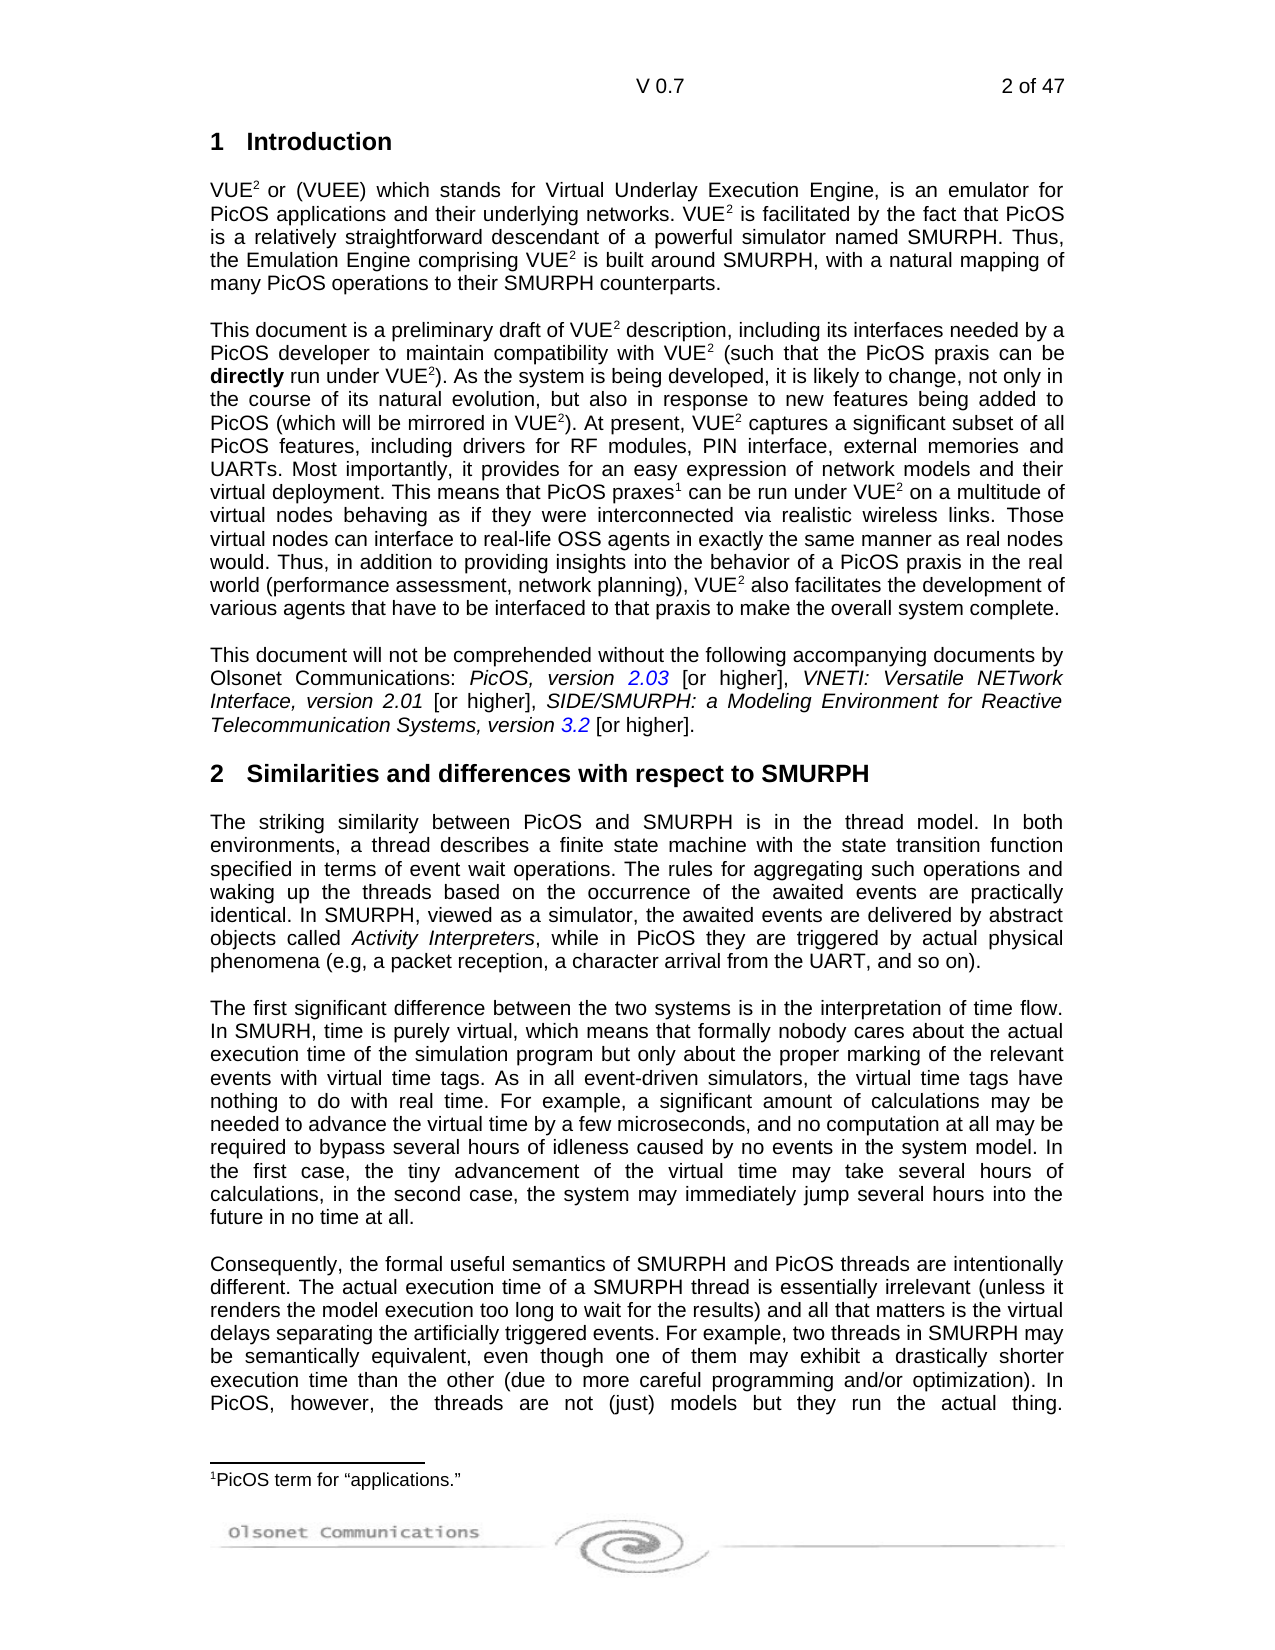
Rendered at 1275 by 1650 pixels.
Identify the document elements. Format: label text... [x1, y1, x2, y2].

text This document will not be comprehended without the following accompanying documents by Olsonet Communications: PicOS, version 2.03 [or higher], VNETI: Versatile NETwork Interface, version 2.01 [or higher], SIDE/SMURPH: a Modeling Environment for Reactive Telecommunication Systems, version 3.2 [or higher]. [210, 643, 1065, 736]
text Consequently, the formal useful semantics of SMURPH and PicOS threads are intentionally different. The actual execution time of a SMURPH thread is essentially irrelevant (unless it renders the model execution too long to wait for the results) and all that matters is the virtual delays separating the artificially triggered events. For example, two threads in SMURPH may be semantically equivalent, even though one of them may exhibit a drastically shorter execution time than the other (due to more careful programming and/or optimization). In PicOS, however, the threads are not (just) models but they run the actual thing. [210, 1252, 1065, 1415]
subtitle Introduction [210, 128, 1065, 156]
text PicOS term for “applications.” [210, 1469, 1065, 1490]
text The first significant difference between the two systems is in the interpretation of time flow. In SMURH, time is purely virtual, which means that formally nobody cares about the actual execution time of the simulation program but only about the proper marking of the relevant events with virtual time tags. As in all event-driven simulators, the virtual time tags have nothing to do with real time. For example, a significant amount of calculations may be needed to advance the virtual time by a few microseconds, and no computation at all may be required to bypass several hours of idleness caused by no events in the system model. In the first case, the tiny advancement of the virtual time may take several hours of calculations, in the second case, the system may immediately jump several hours into the future in no time at all. [210, 997, 1065, 1229]
subtitle Similarities and differences with respect to SMURPH [210, 759, 1065, 787]
picture [210, 1504, 1065, 1596]
text VUE2 or (VUEE) which stands for Virtual Underlay Execution Engine, is an emulator for PicOS applications and their underlying networks. VUE2 is facilitated by the fact that PicOS is a relatively straightforward descendant of a powerful simulator named SMURPH. Thus, the Emulation Engine comprising VUE2 is built around SMURPH, with a natural mapping of many PicOS operations to their SMURPH counterparts. [210, 179, 1065, 295]
text The striking similarity between PicOS and SMURPH is in the thread model. In both environments, a thread describes a finite state machine with the state transition function specified in terms of event wait operations. The rules for aggregating such operations and waking up the threads based on the occurrence of the awaited events are practically identical. In SMURPH, viewed as a simulator, the awaited events are delivered by abstract objects called Activity Interpreters, while in PicOS they are triggered by actual physical phenomena (e.g, a packet reception, a character arrival from the UART, and so on). [210, 811, 1065, 973]
text This document is a preliminary draft of VUE2 description, including its interfaces needed by a PicOS developer to maintain compatibility with VUE2 (such that the PicOS praxis can be directly run under VUE2). As the system is being developed, it is likely to change, not only in the course of its natural evolution, but also in response to new features being added to PicOS (which will be mirrored in VUE2). At present, VUE2 captures a significant subset of all PicOS features, including drivers for RF modules, PIN interface, external memories and UARTs. Most importantly, it provides for an easy expression of network models and their virtual deployment. This means that PicOS praxes can be run under VUE2 on a multitude of virtual nodes behaving as if they were interconnected via realistic wireless links. Those virtual nodes can interface to real-life OSS agents in exactly the same manner as real nodes would. Thus, in addition to providing insights into the behavior of a PicOS praxis in the real world (performance assessment, network planning), VUE2 also facilitates the development of various agents that have to be interfaced to that praxis to make the overall system complete. [210, 318, 1065, 620]
